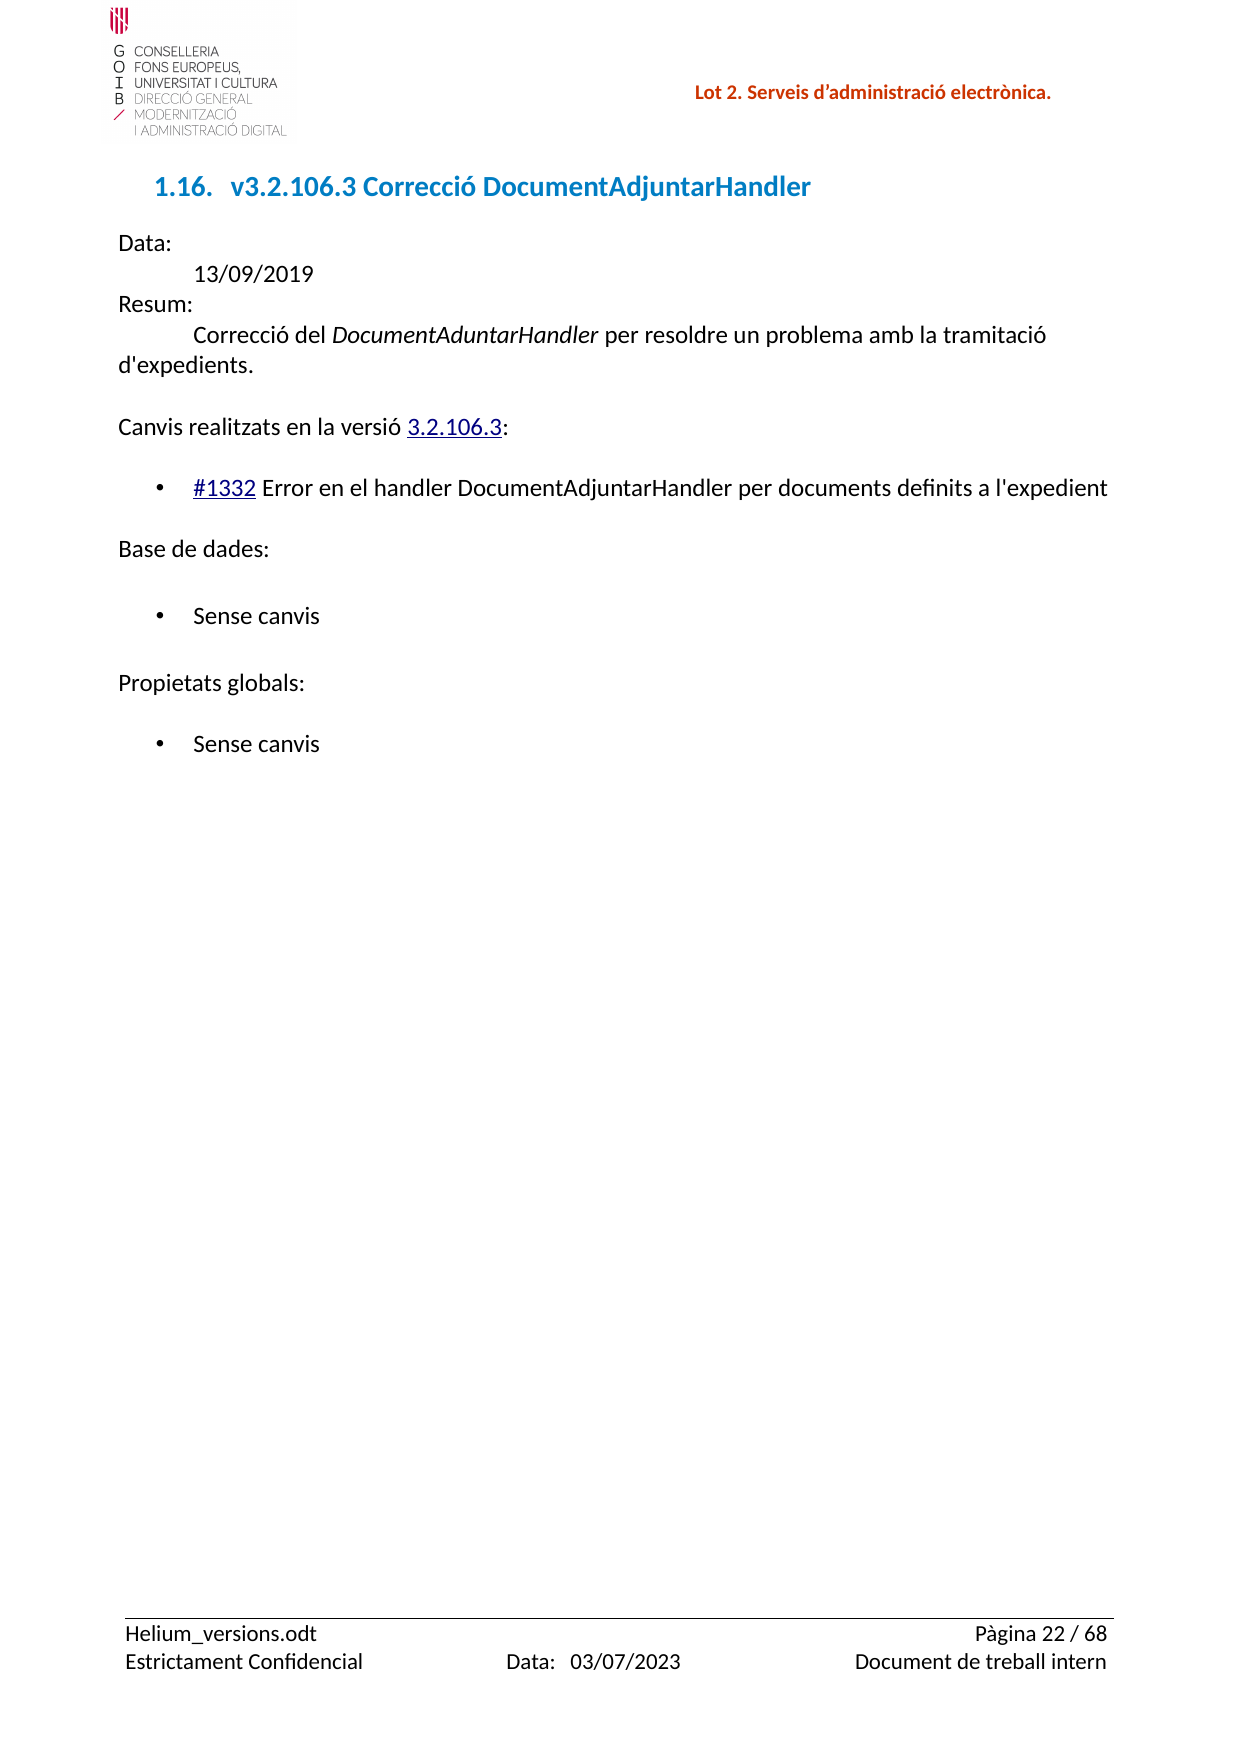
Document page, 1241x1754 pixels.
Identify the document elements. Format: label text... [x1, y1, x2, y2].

picture [100, 0, 297, 144]
text 13/09/2019 [118, 258, 1122, 289]
text Base de dades: [118, 533, 1122, 563]
list #1332 Error en el handler DocumentAdjuntarHandler per documents definits a l'expedient [156, 472, 1122, 502]
text Data: [118, 228, 1122, 258]
list Sense canvis [156, 728, 1122, 758]
text Canvis realitzats en la versió 3.2.106.3: [118, 411, 1122, 441]
subtitle v3.2.106.3 Correcció DocumentAdjuntarHandler [153, 168, 1122, 204]
text Resum: [118, 289, 1122, 319]
text Correcció del DocumentAduntarHandler per resoldre un problema amb la tramitació d'expedients. [118, 319, 1122, 380]
list Sense canvis [156, 600, 1122, 630]
text Propietats globals: [118, 667, 1122, 697]
